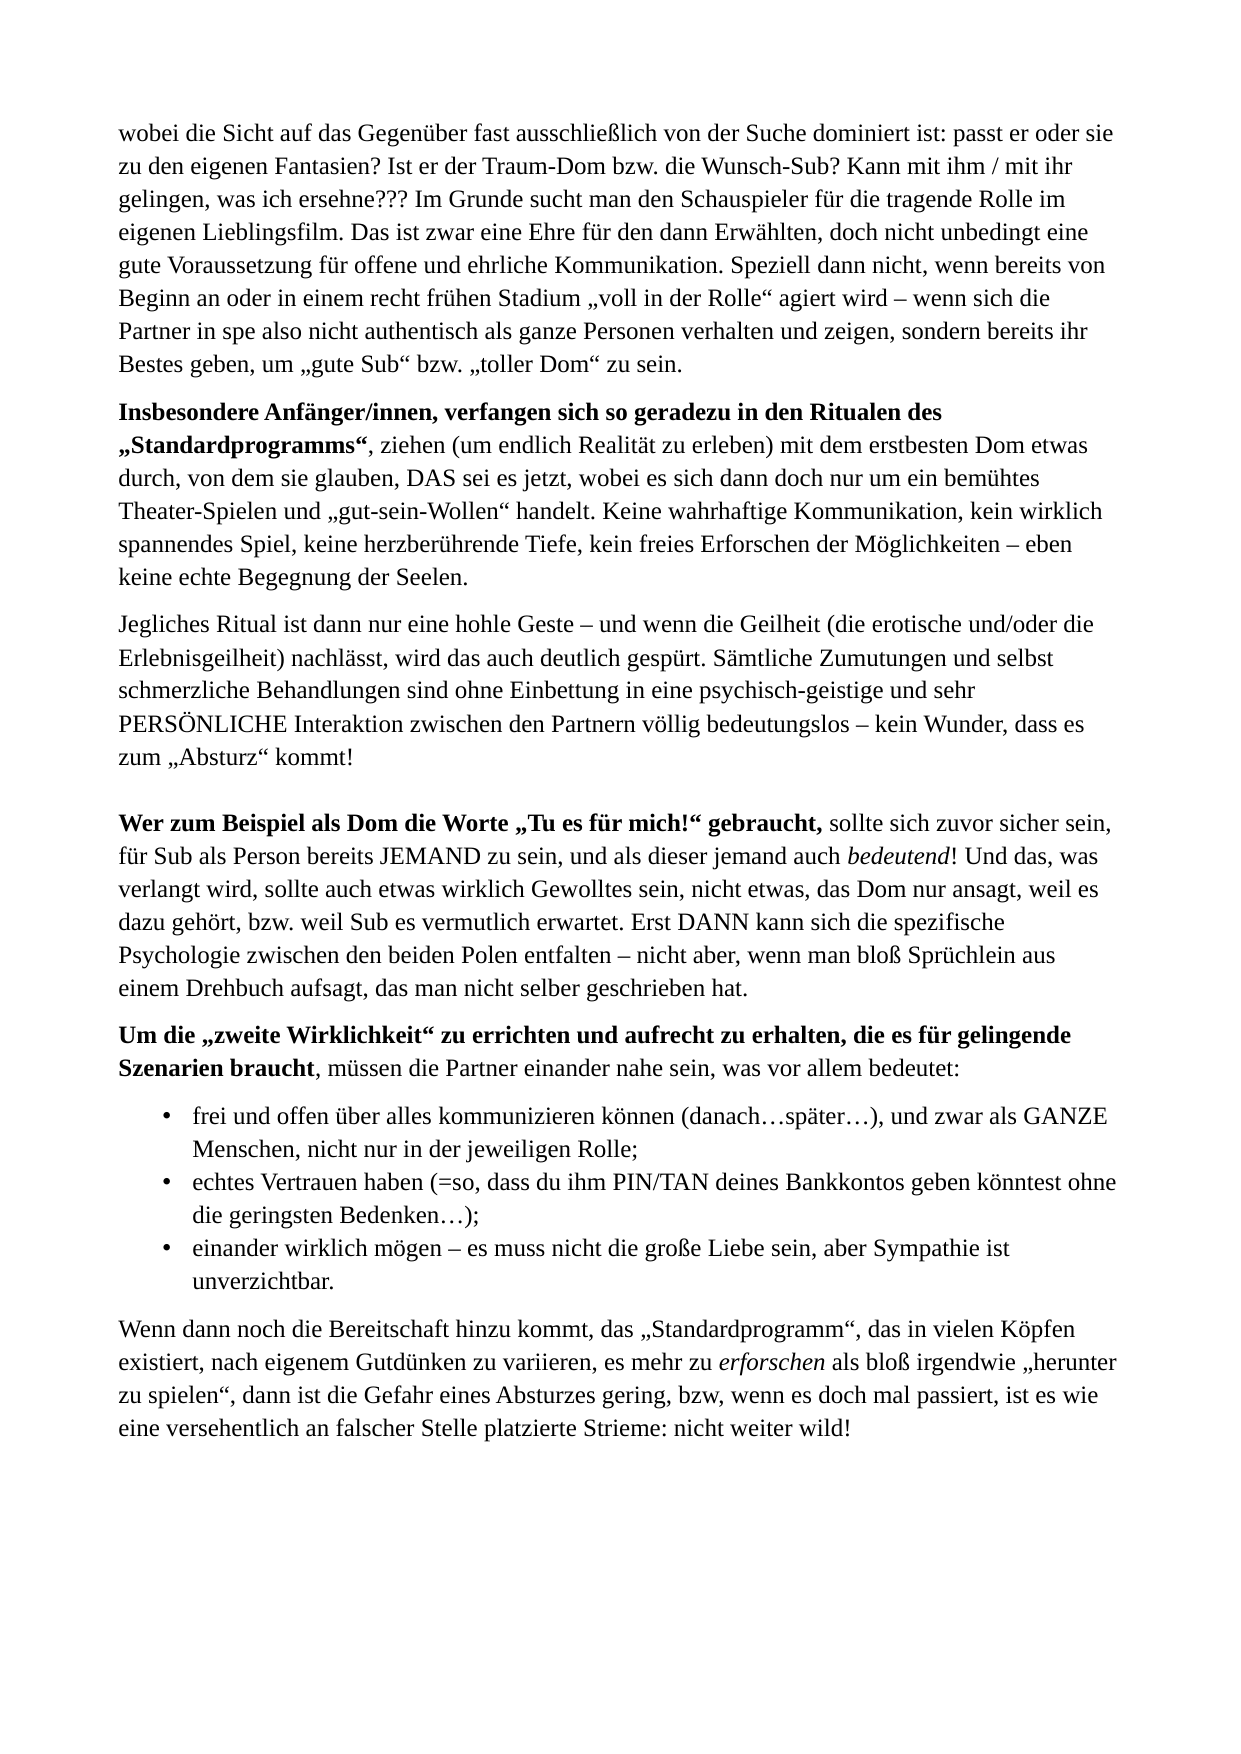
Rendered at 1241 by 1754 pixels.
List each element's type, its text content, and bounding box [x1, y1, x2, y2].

list echtes Vertrauen haben (=so, dass du ihm PIN/TAN deines Bankkontos geben könntest ohne die geringsten Bedenken…); [162, 1167, 1122, 1229]
list frei und offen über alles kommunizieren können (danach…später…), und zwar als GANZE Menschen, nicht nur in der jeweiligen Rolle; [162, 1101, 1122, 1163]
text Insbesondere Anfänger/innen, verfangen sich so geradezu in den Ritualen des „Standardprogramms“, ziehen (um endlich Realität zu erleben) mit dem erstbesten Dom etwas durch, von dem sie glauben, DAS sei es jetzt, wobei es sich dann doch nur um ein bemühtes Theater-Spielen und „gut-sein-Wollen“ handelt. Keine wahrhaftige Kommunikation, kein wirklich spannendes Spiel, keine herzberührende Tiefe, kein freies Erforschen der Möglichkeiten – eben keine echte Begegnung der Seelen. [118, 397, 1122, 591]
list einander wirklich mögen – es muss nicht die große Liebe sein, aber Sympathie ist unverzichtbar. [162, 1233, 1122, 1295]
text Wenn dann noch die Bereitschaft hinzu kommt, das „Standardprogramm“, das in vielen Köpfen existiert, nach eigenem Gutdünken zu variieren, es mehr zu erforschen als bloß irgendwie „herunter zu spielen“, dann ist die Gefahr eines Absturzes gering, bzw, wenn es doch mal passiert, ist es wie eine versehentlich an falscher Stelle platzierte Strieme: nicht weiter wild! [118, 1314, 1122, 1442]
text wobei die Sicht auf das Gegenüber fast ausschließlich von der Suche dominiert ist: passt er oder sie zu den eigenen Fantasien? Ist er der Traum-Dom bzw. die Wunsch-Sub? Kann mit ihm / mit ihr gelingen, was ich ersehne??? Im Grunde sucht man den Schauspieler für die tragende Rolle im eigenen Lieblingsfilm. Das ist zwar eine Ehre für den dann Erwählten, doch nicht unbedingt eine gute Voraussetzung für offene und ehrliche Kommunikation. Speziell dann nicht, wenn bereits von Beginn an oder in einem recht frühen Stadium „voll in der Rolle“ agiert wird – wenn sich die Partner in spe also nicht authentisch als ganze Personen verhalten und zeigen, sondern bereits ihr Bestes geben, um „gute Sub“ bzw. „toller Dom“ zu sein. [118, 118, 1122, 378]
text Um die „zweite Wirklichkeit“ zu errichten und aufrecht zu erhalten, die es für gelingende Szenarien braucht, müssen die Partner einander nahe sein, was vor allem bedeutet: [118, 1020, 1122, 1082]
text Jegliches Ritual ist dann nur eine hohle Geste – und wenn die Geilheit (die erotische und/oder die Erlebnisgeilheit) nachlässt, wird das auch deutlich gespürt. Sämtliche Zumutungen und selbst schmerzliche Behandlungen sind ohne Einbettung in eine psychisch-geistige und sehr PERSÖNLICHE Interaktion zwischen den Partnern völlig bedeutungslos – kein Wunder, dass es zum „Absturz“ kommt! Wer zum Beispiel als Dom die Worte „Tu es für mich!“ gebraucht, sollte sich zuvor sicher sein, für Sub als Person bereits JEMAND zu sein, und als dieser jemand auch bedeutend! Und das, was verlangt wird, sollte auch etwas wirklich Gewolltes sein, nicht etwas, das Dom nur ansagt, weil es dazu gehört, bzw. weil Sub es vermutlich erwartet. Erst DANN kann sich die spezifische Psychologie zwischen den beiden Polen entfalten – nicht aber, wenn man bloß Sprüchlein aus einem Drehbuch aufsagt, das man nicht selber geschrieben hat. [118, 609, 1122, 1002]
